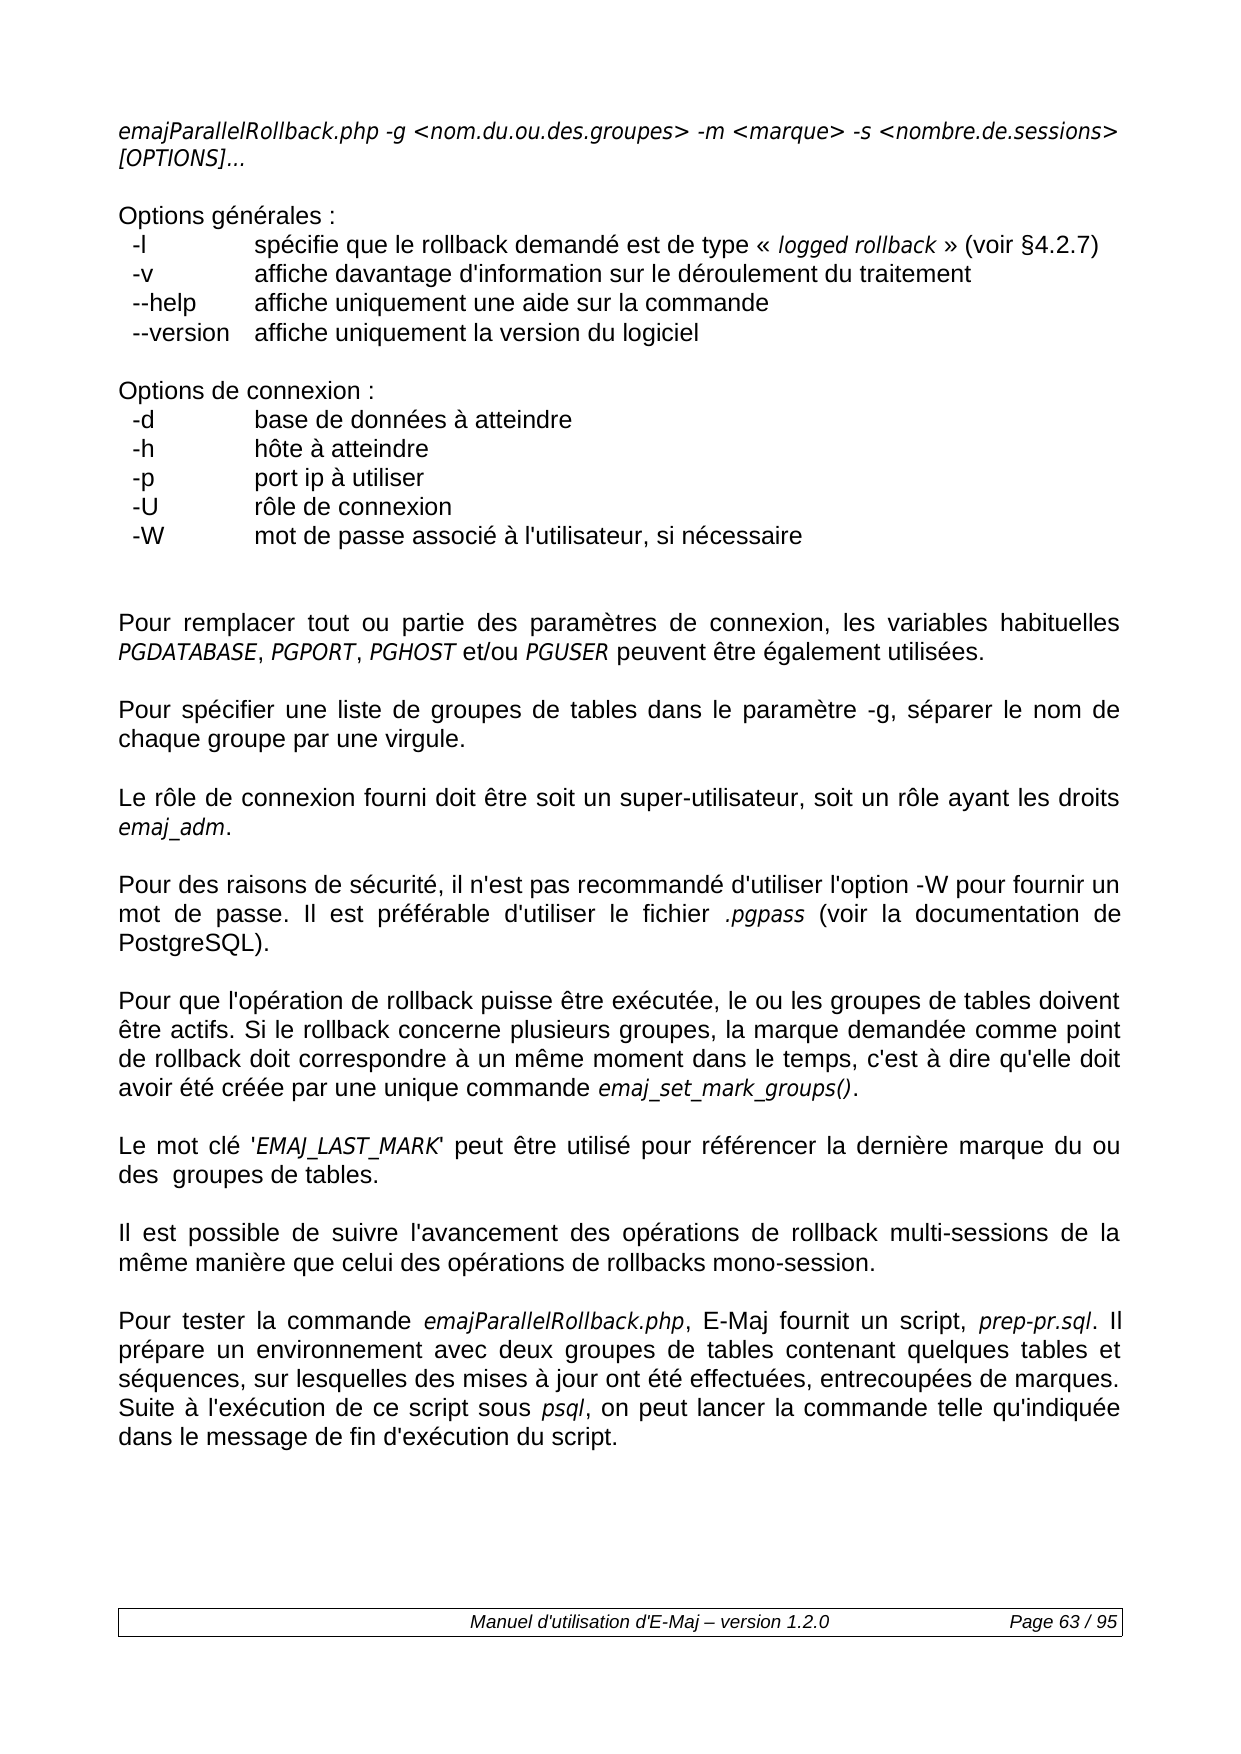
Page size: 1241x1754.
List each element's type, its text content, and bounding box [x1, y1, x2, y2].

text --version affiche uniquement la version du logiciel [118, 317, 1122, 346]
text Il est possible de suivre l'avancement des opérations de rollback multi-sessions de la même manière que celui des opérations de rollbacks mono-session. [118, 1218, 1122, 1276]
text -d base de données à atteindre [118, 404, 1122, 434]
text --help affiche uniquement une aide sur la commande [118, 288, 1122, 317]
text -U rôle de connexion [118, 492, 1122, 521]
text Le rôle de connexion fourni doit être soit un super-utilisateur, soit un rôle ayant les droits emaj_adm. [118, 782, 1122, 841]
text -W mot de passe associé à l'utilisateur, si nécessaire [118, 521, 1122, 550]
text -l spécifie que le rollback demandé est de type « logged rollback » (voir §4.2.7) [118, 230, 1122, 259]
text -v affiche davantage d'information sur le déroulement du traitement [118, 259, 1122, 288]
text Pour que l'opération de rollback puisse être exécutée, le ou les groupes de tables doivent être actifs. Si le rollback concerne plusieurs groupes, la marque demandée comme point de rollback doit correspondre à un même moment dans le temps, c'est à dire qu'elle doit avoir été créée par une unique commande emaj_set_mark_groups(). [118, 986, 1122, 1102]
text Pour spécifier une liste de groupes de tables dans le paramètre -g, séparer le nom de chaque groupe par une virgule. [118, 695, 1122, 753]
text -p port ip à utiliser [118, 463, 1122, 492]
text Pour des raisons de sécurité, il n'est pas recommandé d'utiliser l'option -W pour fournir un mot de passe. Il est préférable d'utiliser le fichier .pgpass (voir la documentation de PostgreSQL). [118, 869, 1122, 957]
text Options de connexion : [118, 376, 1122, 404]
text Options générales : [118, 201, 1122, 230]
text Pour tester la commande emajParallelRollback.php, E-Maj fournit un script, prep-pr.sql. Il prépare un environnement avec deux groupes de tables contenant quelques tables et séquences, sur lesquelles des mises à jour ont été effectuées, entrecoupées de marques. Suite à l'exécution de ce script sous psql, on peut lancer la commande telle qu'indiquée dans le message de fin d'exécution du script. [118, 1306, 1122, 1451]
text Le mot clé 'EMAJ_LAST_MARK' peut être utilisé pour référencer la dernière marque du ou des groupes de tables. [118, 1131, 1122, 1189]
text Pour remplacer tout ou partie des paramètres de connexion, les variables habituelles PGDATABASE, PGPORT, PGHOST et/ou PGUSER peuvent être également utilisées. [118, 608, 1122, 666]
text -h hôte à atteindre [118, 434, 1122, 463]
text emajParallelRollback.php -g <nom.du.ou.des.groupes> -m <marque> -s <nombre.de.sessions> [OPTIONS]... [118, 118, 1122, 172]
